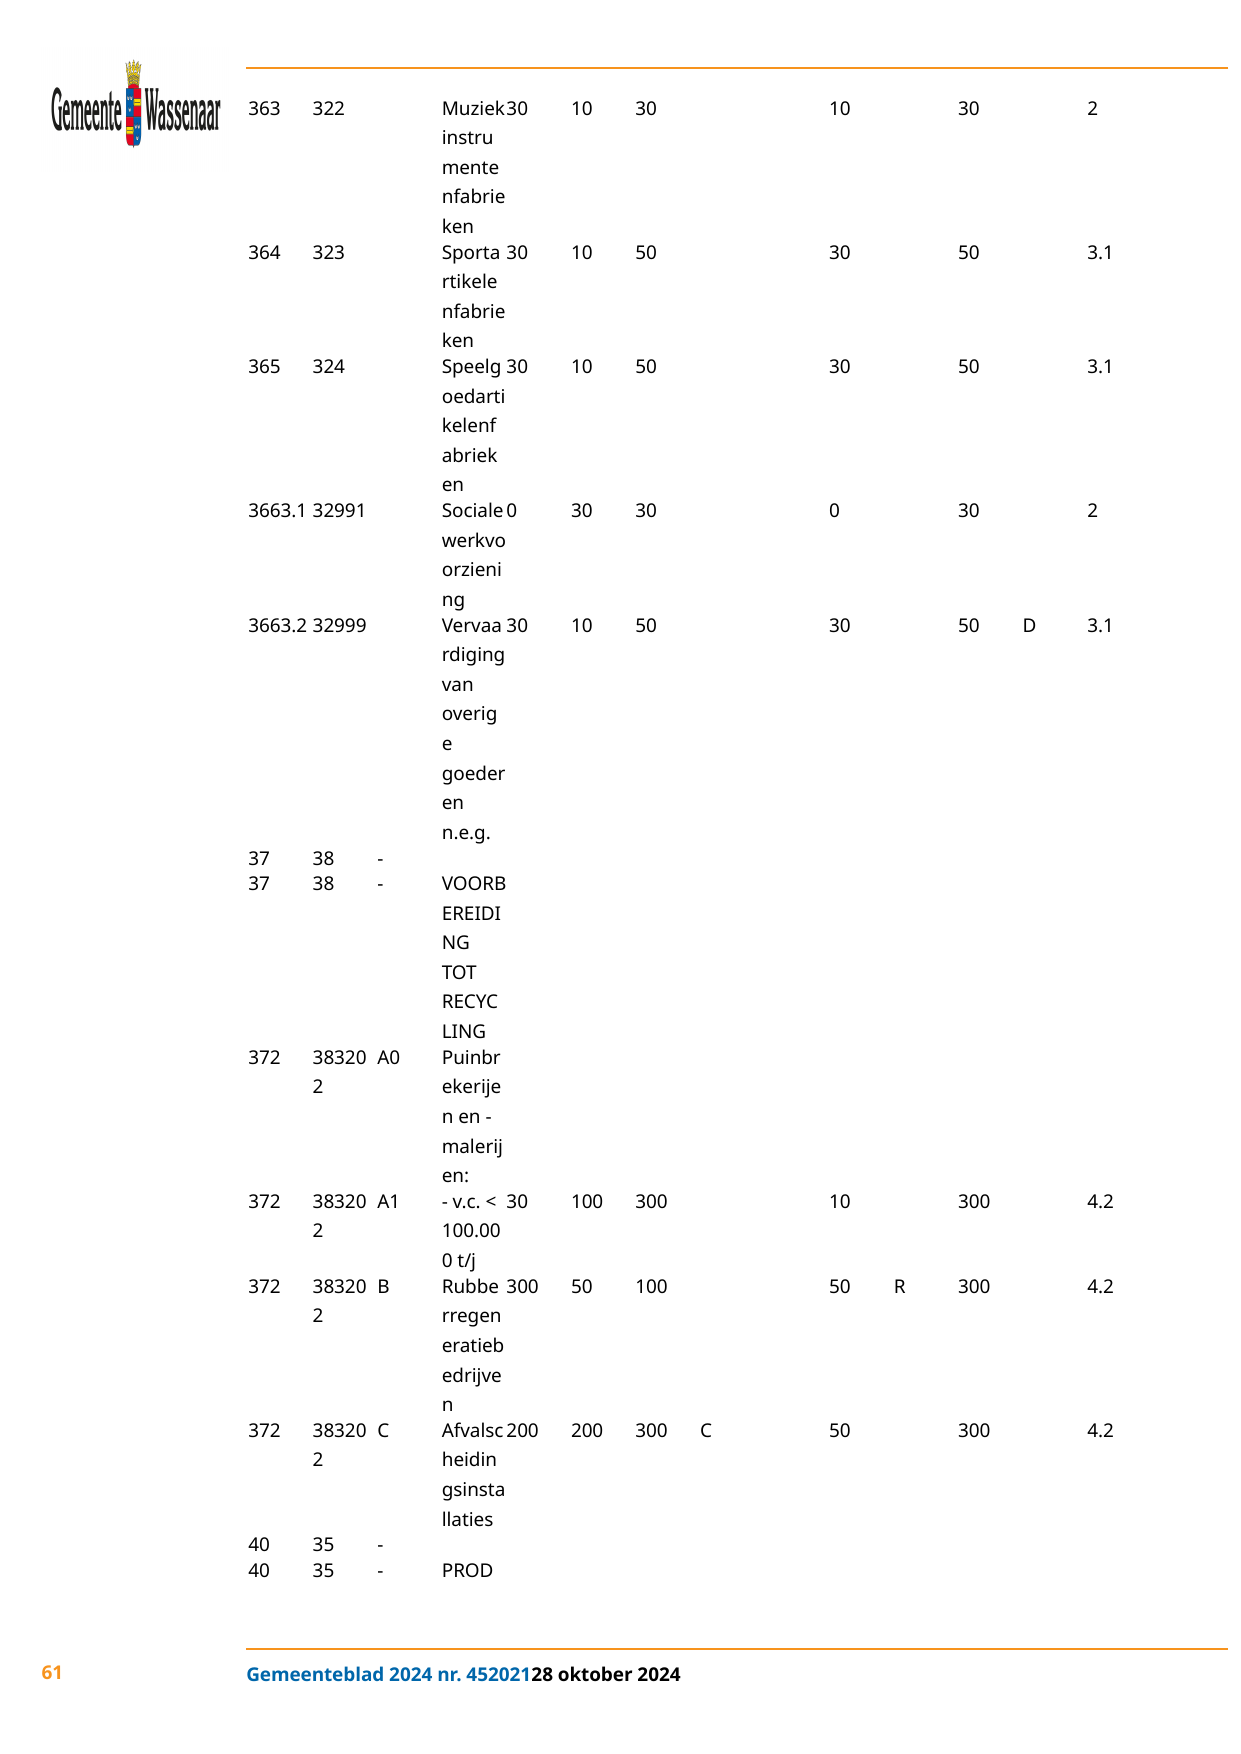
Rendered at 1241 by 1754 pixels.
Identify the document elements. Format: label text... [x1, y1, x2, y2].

table_cell [894, 239, 958, 353]
table_cell [764, 1273, 829, 1417]
table_cell 50 [958, 353, 1022, 497]
table_cell [700, 612, 764, 845]
table_cell 50 [829, 1273, 893, 1417]
table_cell R [894, 1273, 958, 1417]
table_cell [700, 353, 764, 497]
table_cell [894, 1417, 958, 1532]
table_cell 37 [248, 845, 312, 870]
table_cell [958, 1557, 1022, 1583]
table_cell 324 [313, 353, 377, 497]
table_cell 50 [635, 353, 700, 497]
table_cell [894, 612, 958, 845]
table_cell B [377, 1273, 442, 1417]
table_cell [958, 845, 1022, 870]
table_cell [442, 1532, 506, 1557]
table_cell 383202 [313, 1417, 377, 1532]
table_cell C [377, 1417, 442, 1532]
table_cell [764, 1557, 829, 1583]
table_cell 30 [506, 95, 571, 239]
table_cell 38 [313, 845, 377, 870]
table_cell - [377, 1557, 442, 1583]
table_cell [829, 1044, 893, 1188]
table_cell 30 [829, 612, 893, 845]
table_cell 200 [506, 1417, 571, 1532]
table_cell 0 [506, 498, 571, 612]
table_cell 363 [248, 95, 312, 239]
table_cell 2 [1087, 498, 1152, 612]
table_cell 30 [506, 353, 571, 497]
table_cell - [377, 845, 442, 870]
table_cell Afvalscheidingsinstallaties [442, 1417, 506, 1532]
table_cell 300 [958, 1273, 1022, 1417]
table_cell [1023, 845, 1087, 870]
table_cell [1087, 1532, 1152, 1557]
table_cell 50 [635, 239, 700, 353]
table_cell [377, 95, 442, 239]
table_cell [894, 353, 958, 497]
table_cell 383202 [313, 1273, 377, 1417]
table_cell [700, 1188, 764, 1273]
table_cell 40 [248, 1557, 312, 1583]
table_cell 3.1 [1087, 353, 1152, 497]
table_cell 372 [248, 1273, 312, 1417]
table_cell [1023, 1044, 1087, 1188]
table_cell 37 [248, 870, 312, 1044]
table_cell [700, 1557, 764, 1583]
table_cell [1087, 1557, 1152, 1583]
table_cell 323 [313, 239, 377, 353]
table_cell 50 [571, 1273, 635, 1417]
table_cell 30 [506, 1188, 571, 1273]
table_cell [377, 498, 442, 612]
table_cell 372 [248, 1417, 312, 1532]
table_cell [764, 1532, 829, 1557]
table_cell [958, 1532, 1022, 1557]
table_cell 3.1 [1087, 239, 1152, 353]
table_cell [1023, 95, 1087, 239]
table_cell A1 [377, 1188, 442, 1273]
table_cell [764, 1417, 829, 1532]
table_cell [700, 1273, 764, 1417]
table_cell [829, 1557, 893, 1583]
table_cell [1023, 353, 1087, 497]
table_cell [377, 239, 442, 353]
table_cell 4.2 [1087, 1273, 1152, 1417]
table_cell 200 [571, 1417, 635, 1532]
table_cell 30 [635, 95, 700, 239]
table_cell [1023, 870, 1087, 1044]
table_cell [1023, 1417, 1087, 1532]
table_cell [506, 1044, 571, 1188]
table_cell [1087, 1044, 1152, 1188]
table_cell [1087, 845, 1152, 870]
table_cell [1087, 870, 1152, 1044]
table_cell [635, 845, 700, 870]
table_cell [571, 1044, 635, 1188]
table_cell [764, 612, 829, 845]
table_cell 50 [635, 612, 700, 845]
table_cell 10 [829, 95, 893, 239]
table_cell 100 [571, 1188, 635, 1273]
table_cell [700, 870, 764, 1044]
table_cell PROD [442, 1557, 506, 1583]
table_cell 2 [1087, 95, 1152, 239]
table_cell [377, 612, 442, 845]
table_cell [635, 1532, 700, 1557]
table_cell 50 [958, 612, 1022, 845]
table_cell [700, 845, 764, 870]
table_cell 100 [635, 1273, 700, 1417]
table_cell [1023, 239, 1087, 353]
table_cell [764, 353, 829, 497]
table_cell Rubberregeneratiebedrijven [442, 1273, 506, 1417]
table_cell [635, 870, 700, 1044]
table_cell [506, 870, 571, 1044]
table_cell 3.1 [1087, 612, 1152, 845]
table_cell [764, 870, 829, 1044]
table_cell 0 [829, 498, 893, 612]
table_cell [1023, 1188, 1087, 1273]
table_cell 383202 [313, 1044, 377, 1188]
table_cell [764, 498, 829, 612]
table_cell [1023, 1532, 1087, 1557]
table_cell [1023, 1273, 1087, 1417]
table_cell [700, 498, 764, 612]
picture [41, 47, 231, 172]
table_cell 383202 [313, 1188, 377, 1273]
table_cell [571, 1532, 635, 1557]
table_cell [700, 95, 764, 239]
table_cell 30 [506, 239, 571, 353]
table_cell [894, 1188, 958, 1273]
table_cell - v.c. < 100.000 t/j [442, 1188, 506, 1273]
table_cell 300 [635, 1188, 700, 1273]
table_cell 10 [571, 95, 635, 239]
table_cell 50 [829, 1417, 893, 1532]
table_cell [635, 1044, 700, 1188]
table_cell 300 [635, 1417, 700, 1532]
table_cell [764, 1044, 829, 1188]
table_cell 10 [571, 353, 635, 497]
table_cell 30 [506, 612, 571, 845]
table_cell [1023, 498, 1087, 612]
table_cell 3663.1 [248, 498, 312, 612]
table_cell 10 [571, 612, 635, 845]
table_cell [506, 845, 571, 870]
table_cell 4.2 [1087, 1188, 1152, 1273]
table_cell [894, 1557, 958, 1583]
table_cell [894, 1044, 958, 1188]
table_cell - [377, 870, 442, 1044]
table_cell 3663.2 [248, 612, 312, 845]
table_cell 4.2 [1087, 1417, 1152, 1532]
table_cell 40 [248, 1532, 312, 1557]
table_cell [1023, 1557, 1087, 1583]
table_cell 35 [313, 1557, 377, 1583]
table_cell 300 [506, 1273, 571, 1417]
table_cell 372 [248, 1044, 312, 1188]
table_cell [700, 239, 764, 353]
table_cell 32999 [313, 612, 377, 845]
table_cell [764, 845, 829, 870]
table_cell [571, 870, 635, 1044]
table_cell Sportartikelenfabrieken [442, 239, 506, 353]
table_cell Vervaardiging van overige goederen n.e.g. [442, 612, 506, 845]
table_cell D [1023, 612, 1087, 845]
table_cell 30 [829, 239, 893, 353]
table_cell 32991 [313, 498, 377, 612]
table_cell Muziekinstrumentenfabrieken [442, 95, 506, 239]
table_cell VOORBEREIDING TOT RECYCLING [442, 870, 506, 1044]
table_cell [958, 1044, 1022, 1188]
table_cell [764, 239, 829, 353]
table_cell - [377, 1532, 442, 1557]
table_cell 10 [571, 239, 635, 353]
table_cell Speelgoedartikelenfabrieken [442, 353, 506, 497]
table_cell 10 [829, 1188, 893, 1273]
table_cell [635, 1557, 700, 1583]
table_cell 322 [313, 95, 377, 239]
table_cell [894, 870, 958, 1044]
table_cell [894, 95, 958, 239]
table_cell 365 [248, 353, 312, 497]
table_cell 30 [829, 353, 893, 497]
table_cell [700, 1044, 764, 1188]
table_cell Sociale werkvoorziening [442, 498, 506, 612]
table_cell [506, 1532, 571, 1557]
table_cell Puinbrekerijen en -malerijen: [442, 1044, 506, 1188]
table_cell 300 [958, 1417, 1022, 1532]
table_cell [894, 1532, 958, 1557]
table_cell A0 [377, 1044, 442, 1188]
table_cell 364 [248, 239, 312, 353]
table_cell [764, 95, 829, 239]
table_cell [764, 1188, 829, 1273]
table_cell [571, 845, 635, 870]
table_cell 38 [313, 870, 377, 1044]
table_cell C [700, 1417, 764, 1532]
table_cell [442, 845, 506, 870]
table_cell [377, 353, 442, 497]
table_cell [894, 845, 958, 870]
table_cell 50 [958, 239, 1022, 353]
table_cell [894, 498, 958, 612]
table_cell [506, 1557, 571, 1583]
table_cell [700, 1532, 764, 1557]
table_cell 30 [958, 498, 1022, 612]
table_cell 30 [958, 95, 1022, 239]
table_cell 300 [958, 1188, 1022, 1273]
table_cell [958, 870, 1022, 1044]
table_cell [829, 1532, 893, 1557]
table_cell 35 [313, 1532, 377, 1557]
table_cell 30 [571, 498, 635, 612]
table_cell [571, 1557, 635, 1583]
table_cell 372 [248, 1188, 312, 1273]
table_cell [829, 870, 893, 1044]
table_cell 30 [635, 498, 700, 612]
table_cell [829, 845, 893, 870]
